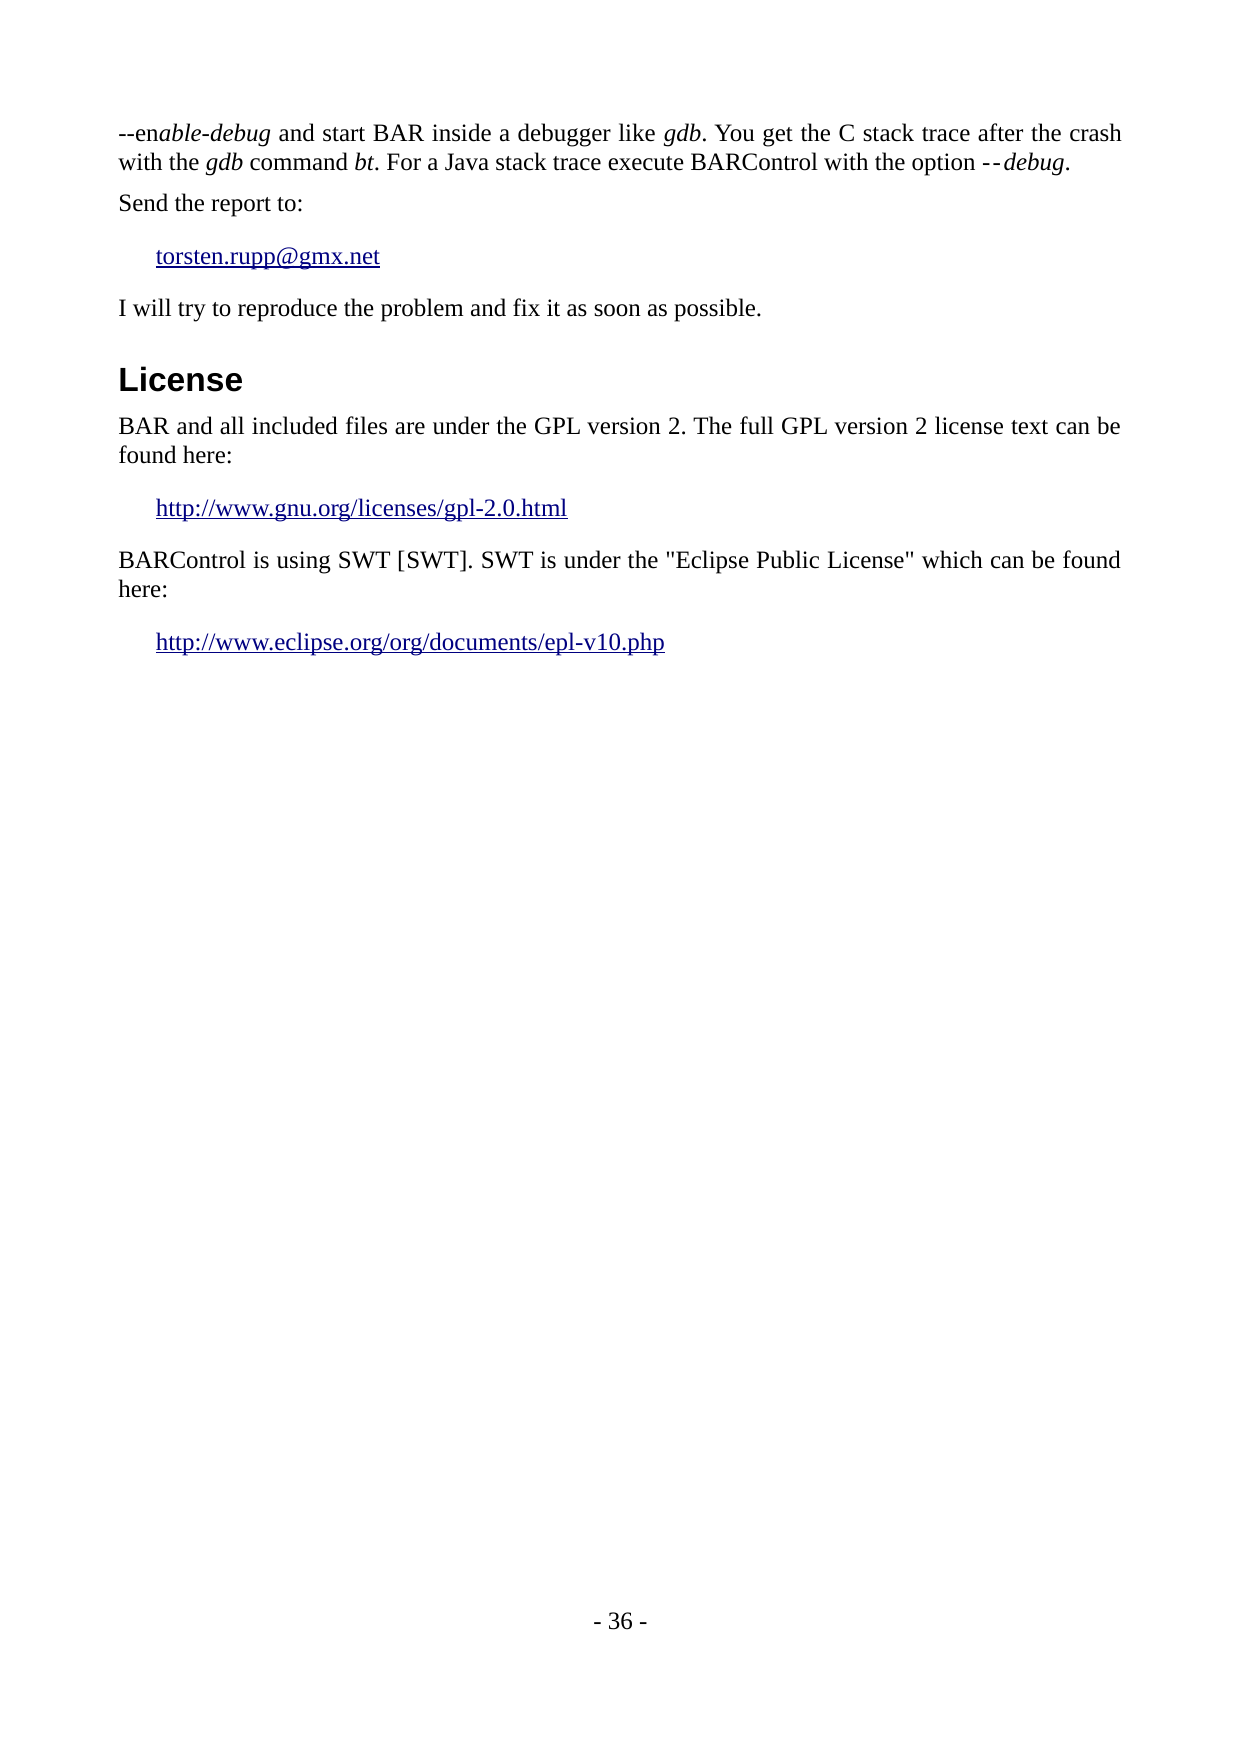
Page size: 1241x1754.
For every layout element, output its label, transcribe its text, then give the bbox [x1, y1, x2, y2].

list http://www.eclipse.org/org/documents/epl-v10.php [156, 627, 1122, 656]
text BARControl is using SWT [SWT]. SWT is under the "Eclipse Public License" which can be found here: [118, 545, 1122, 603]
text BAR and all included files are under the GPL version 2. The full GPL version 2 license text can be found here: [118, 411, 1122, 468]
text ‑‑enable-debug and start BAR inside a debugger like gdb. You get the C stack trace after the crash with the gdb command bt. For a Java stack trace execute BARControl with the option ‑‑debug. [118, 118, 1122, 176]
subtitle License [118, 360, 1122, 398]
text I will try to reproduce the problem and fix it as soon as possible. [118, 293, 1122, 322]
list http://www.gnu.org/licenses/gpl-2.0.html [156, 493, 1122, 521]
list torsten.rupp@gmx.net [156, 241, 1122, 270]
text Send the report to: [118, 188, 1122, 217]
